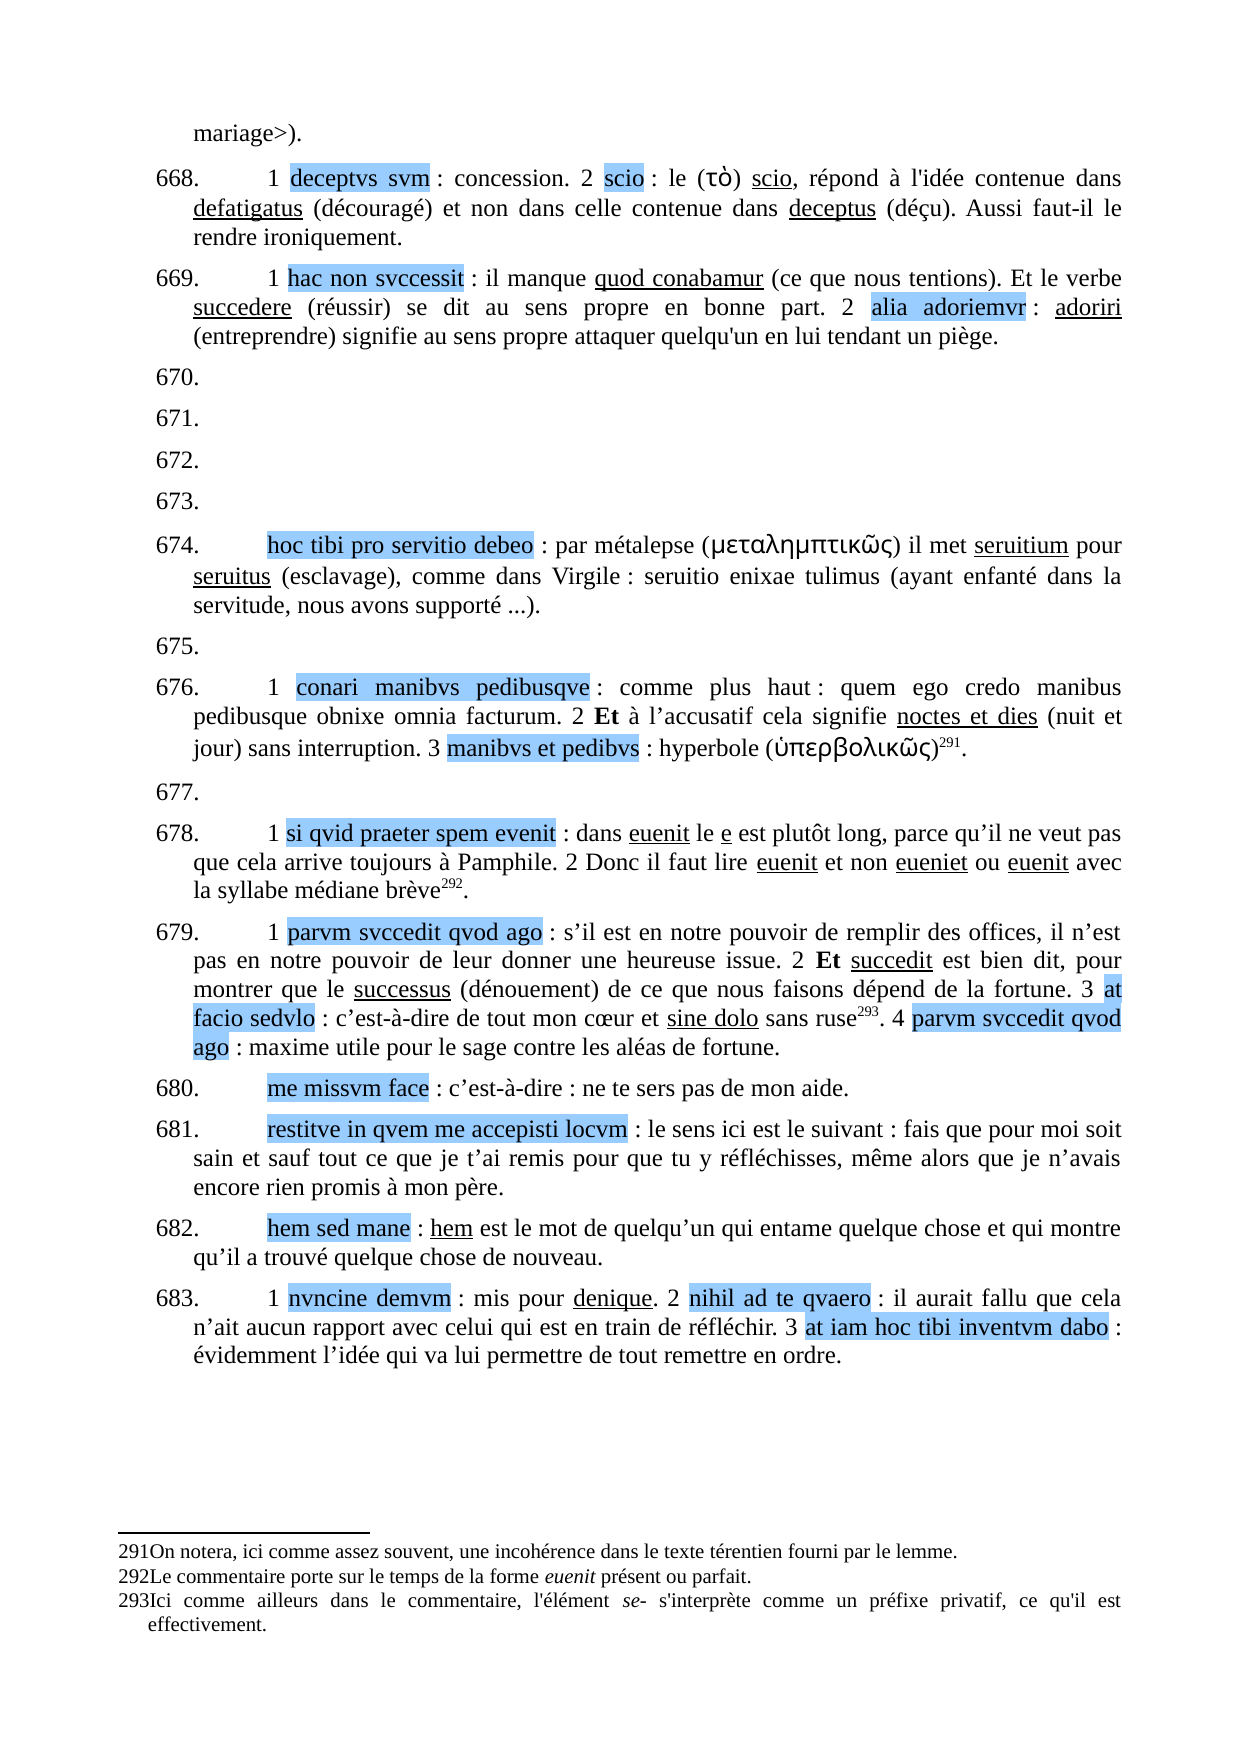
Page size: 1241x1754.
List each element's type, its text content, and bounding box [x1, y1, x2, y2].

list 1 deceptvs svm : concession. 2 scio : le (τὸ) scio, répond à l'idée contenue dans defatigatus (découragé) et non dans celle contenue dans deceptus (déçu). Aussi faut-il le rendre ironiquement. [156, 159, 1122, 251]
list 1 conari manibvs pedibusqve : comme plus haut : quem ego credo manibus pedibusque obnixe omnia facturum. 2 Et à l’accusatif cela signifie noctes et dies (nuit et jour) sans interruption. 3 manibvs et pedibvs : hyperbole (ὑπερβολικῶς). [156, 672, 1122, 764]
list me missvm face : c’est-à-dire : ne te sers pas de mon aide. [156, 1073, 1122, 1102]
list 1 parvm svccedit qvod ago : s’il est en notre pouvoir de remplir des offices, il n’est pas en notre pouvoir de leur donner une heureuse issue. 2 Et succedit est bien dit, pour montrer que le successus (dénouement) de ce que nous faisons dépend de la fortune. 3 at facio sedvlo : c’est-à-dire de tout mon cœur et sine dolo sans ruse. 4 parvm svccedit qvod ago : maxime utile pour le sage contre les aléas de fortune. [156, 917, 1122, 1060]
list Le commentaire porte sur le temps de la forme euenit présent ou parfait. [118, 1563, 1122, 1588]
list hoc tibi pro servitio debeo : par métalepse (μεταλημπτικῶς) il met seruitium pour seruitus (esclavage), comme dans Virgile : seruitio enixae tulimus (ayant enfanté dans la servitude, nous avons supporté ...). [156, 527, 1122, 619]
list Ici comme ailleurs dans le commentaire, l'élément se- s'interprète comme un préfixe privatif, ce qu'il est effectivement. [118, 1588, 1122, 1636]
list restitve in qvem me accepisti locvm : le sens ici est le suivant : fais que pour moi soit sain et sauf tout ce que je t’ai remis pour que tu y réfléchisses, même alors que je n’avais encore rien promis à mon père. [156, 1114, 1122, 1200]
list 1 si qvid praeter spem evenit : dans euenit le e est plutôt long, parce qu’il ne veut pas que cela arrive toujours à Pamphile. 2 Donc il faut lire euenit et non eueniet ou euenit avec la syllabe médiane brève. [156, 818, 1122, 904]
list 1 nvncine demvm : mis pour denique. 2 nihil ad te qvaero : il aurait fallu que cela n’ait aucun rapport avec celui qui est en train de réfléchir. 3 at iam hoc tibi inventvm dabo : évidemment l’idée qui va lui permettre de tout remettre en ordre. [156, 1283, 1122, 1369]
list mariage>). [156, 118, 1122, 147]
list 1 hac non svccessit : il manque quod conabamur (ce que nous tentions). Et le verbe succedere (réussir) se dit au sens propre en bonne part. 2 alia adoriemvr : adoriri (entreprendre) signifie au sens propre attaquer quelqu'un en lui tendant un piège. [156, 263, 1122, 350]
list On notera, ici comme assez souvent, une incohérence dans le texte térentien fourni par le lemme. [118, 1539, 1122, 1563]
list hem sed mane : hem est le mot de quelqu’un qui entame quelque chose et qui montre qu’il a trouvé quelque chose de nouveau. [156, 1213, 1122, 1270]
